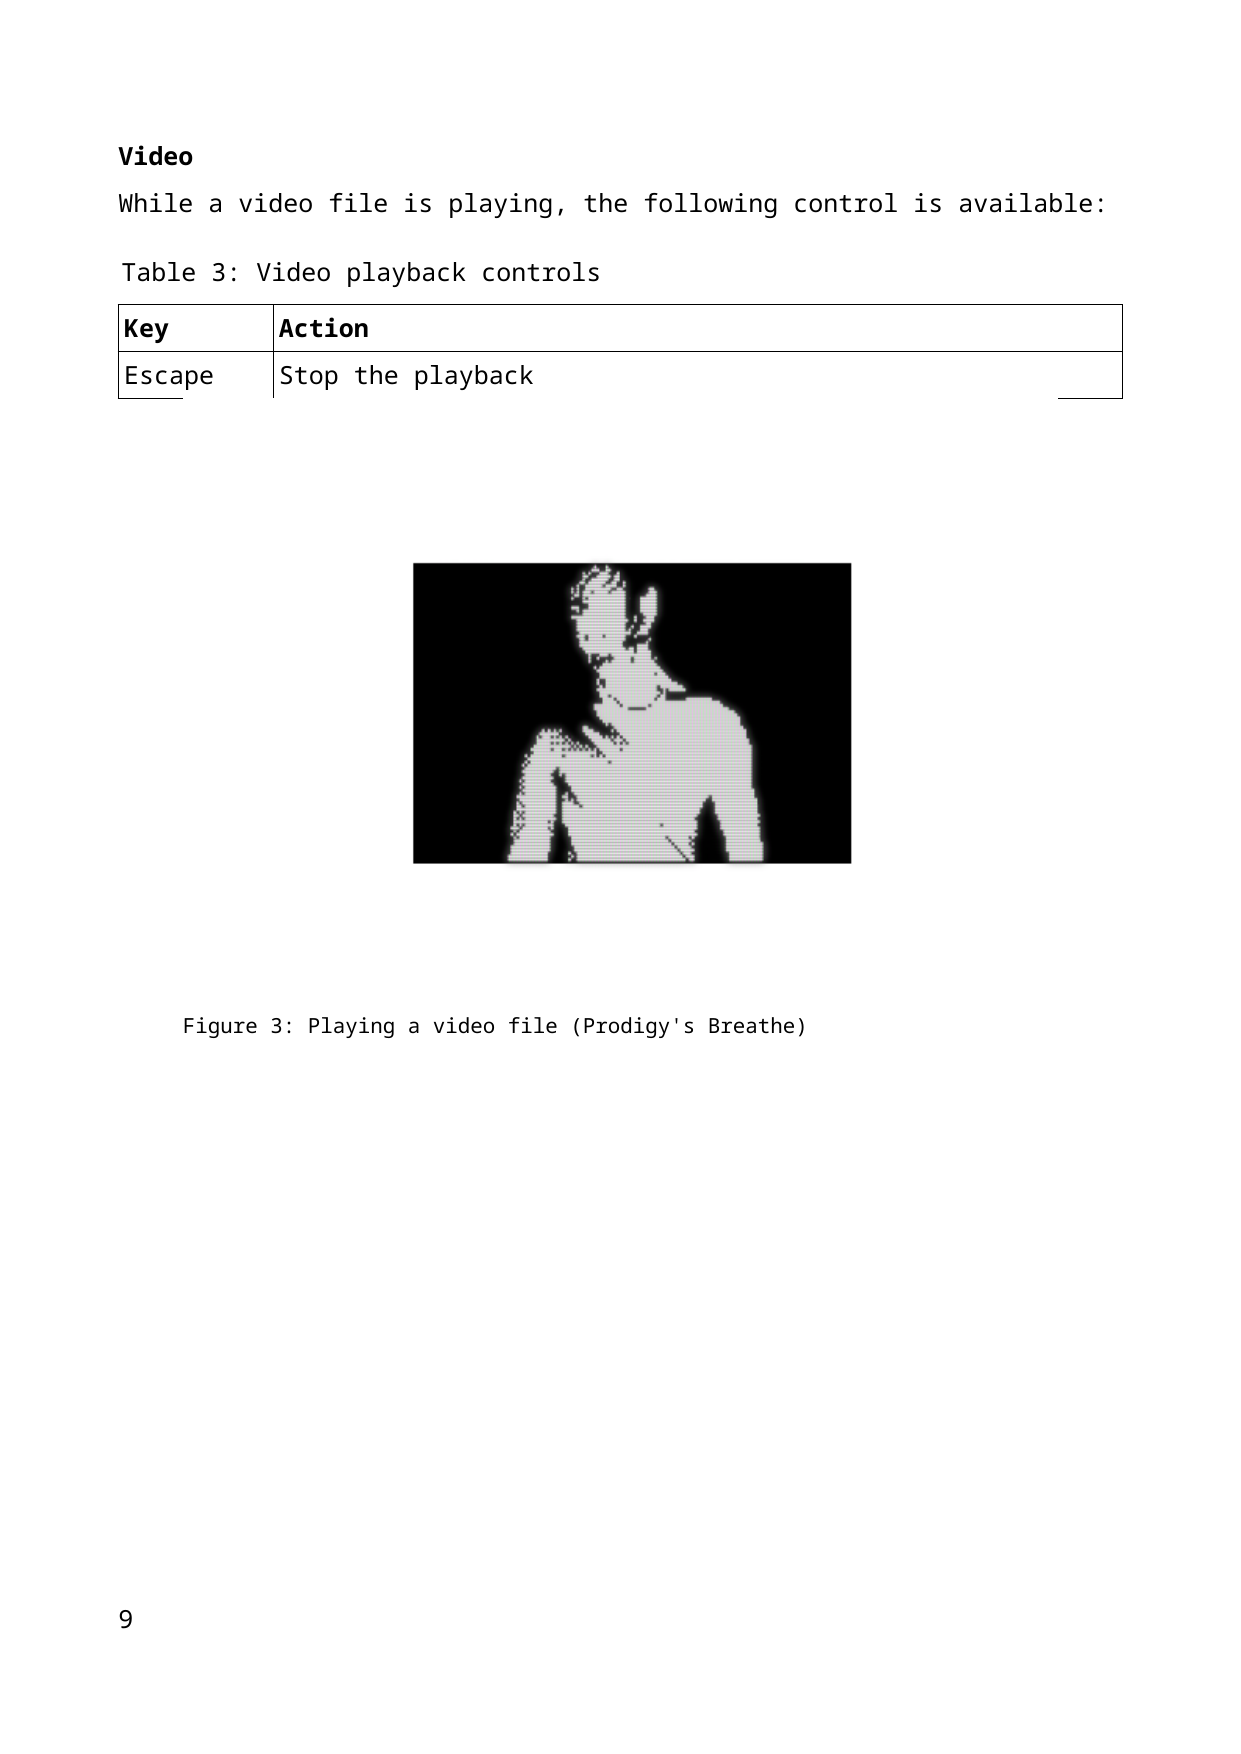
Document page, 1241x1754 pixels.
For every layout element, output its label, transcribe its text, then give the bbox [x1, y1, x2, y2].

picture [182, 411, 1058, 1011]
subtitle Video [118, 139, 1122, 173]
table_header Key [119, 305, 273, 351]
text Figure 3: Playing a video file (Prodigy's Breathe) [183, 1011, 1058, 1039]
table_cell Stop the playback [274, 352, 1122, 397]
text While a video file is playing, the following control is available: [118, 186, 1122, 219]
text Table 3: Video playback controls [118, 252, 1122, 292]
table_header Action [274, 305, 1122, 351]
table_cell Escape [119, 352, 273, 397]
